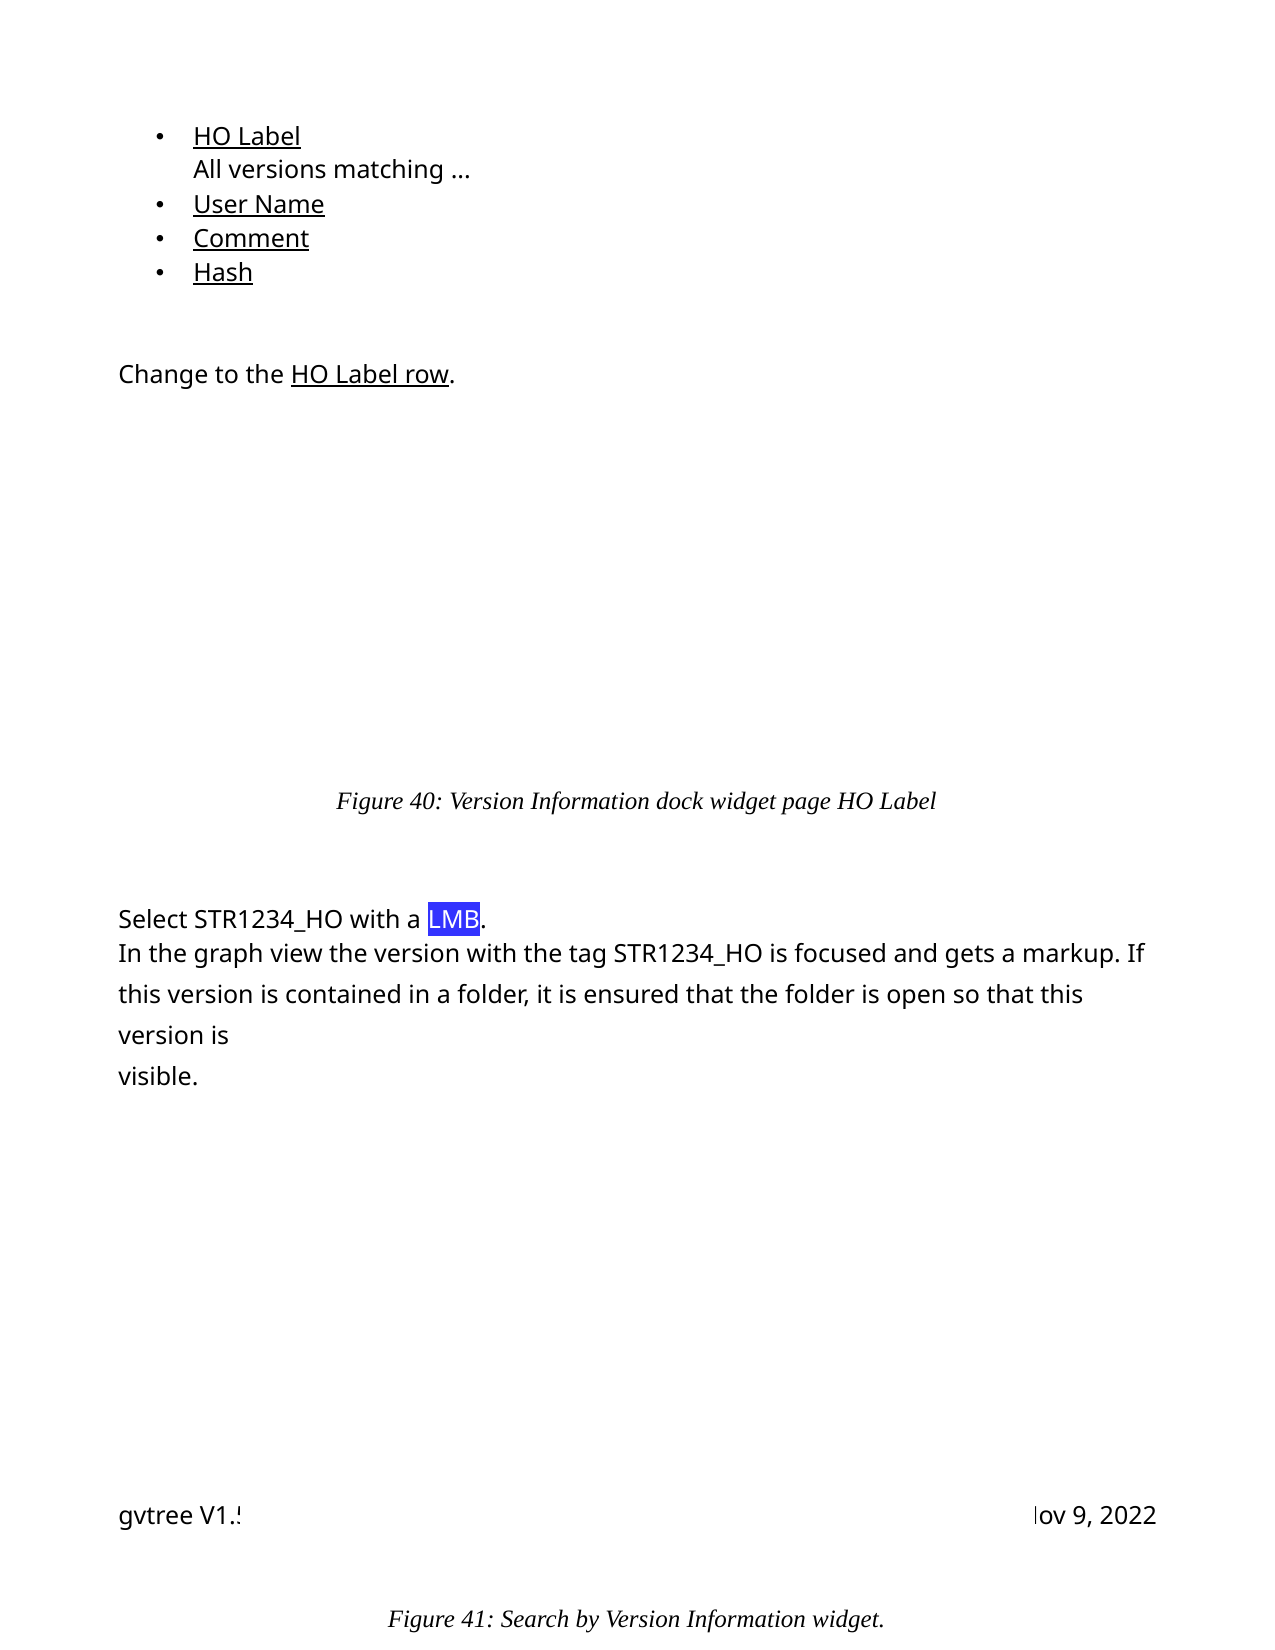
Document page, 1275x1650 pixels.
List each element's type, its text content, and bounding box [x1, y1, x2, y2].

text Change to the HO Label row. [118, 357, 1157, 391]
list Comment [156, 220, 1157, 254]
text Figure 40: Version Information dock widget page HO Label [297, 437, 978, 815]
text In the graph view the version with the tag STR1234_HO is focused and gets a markup. If this version is contained in a folder, it is ensured that the folder is open so that this version is visible. [118, 936, 1157, 1092]
list Hash [156, 254, 1157, 288]
list HO Label All versions matching ... [156, 118, 1157, 186]
list User Name [156, 186, 1157, 220]
text Figure 41: Search by Version Information widget. [240, 1055, 1035, 1632]
text Select STR1234_HO with a LMB. [118, 902, 1157, 936]
